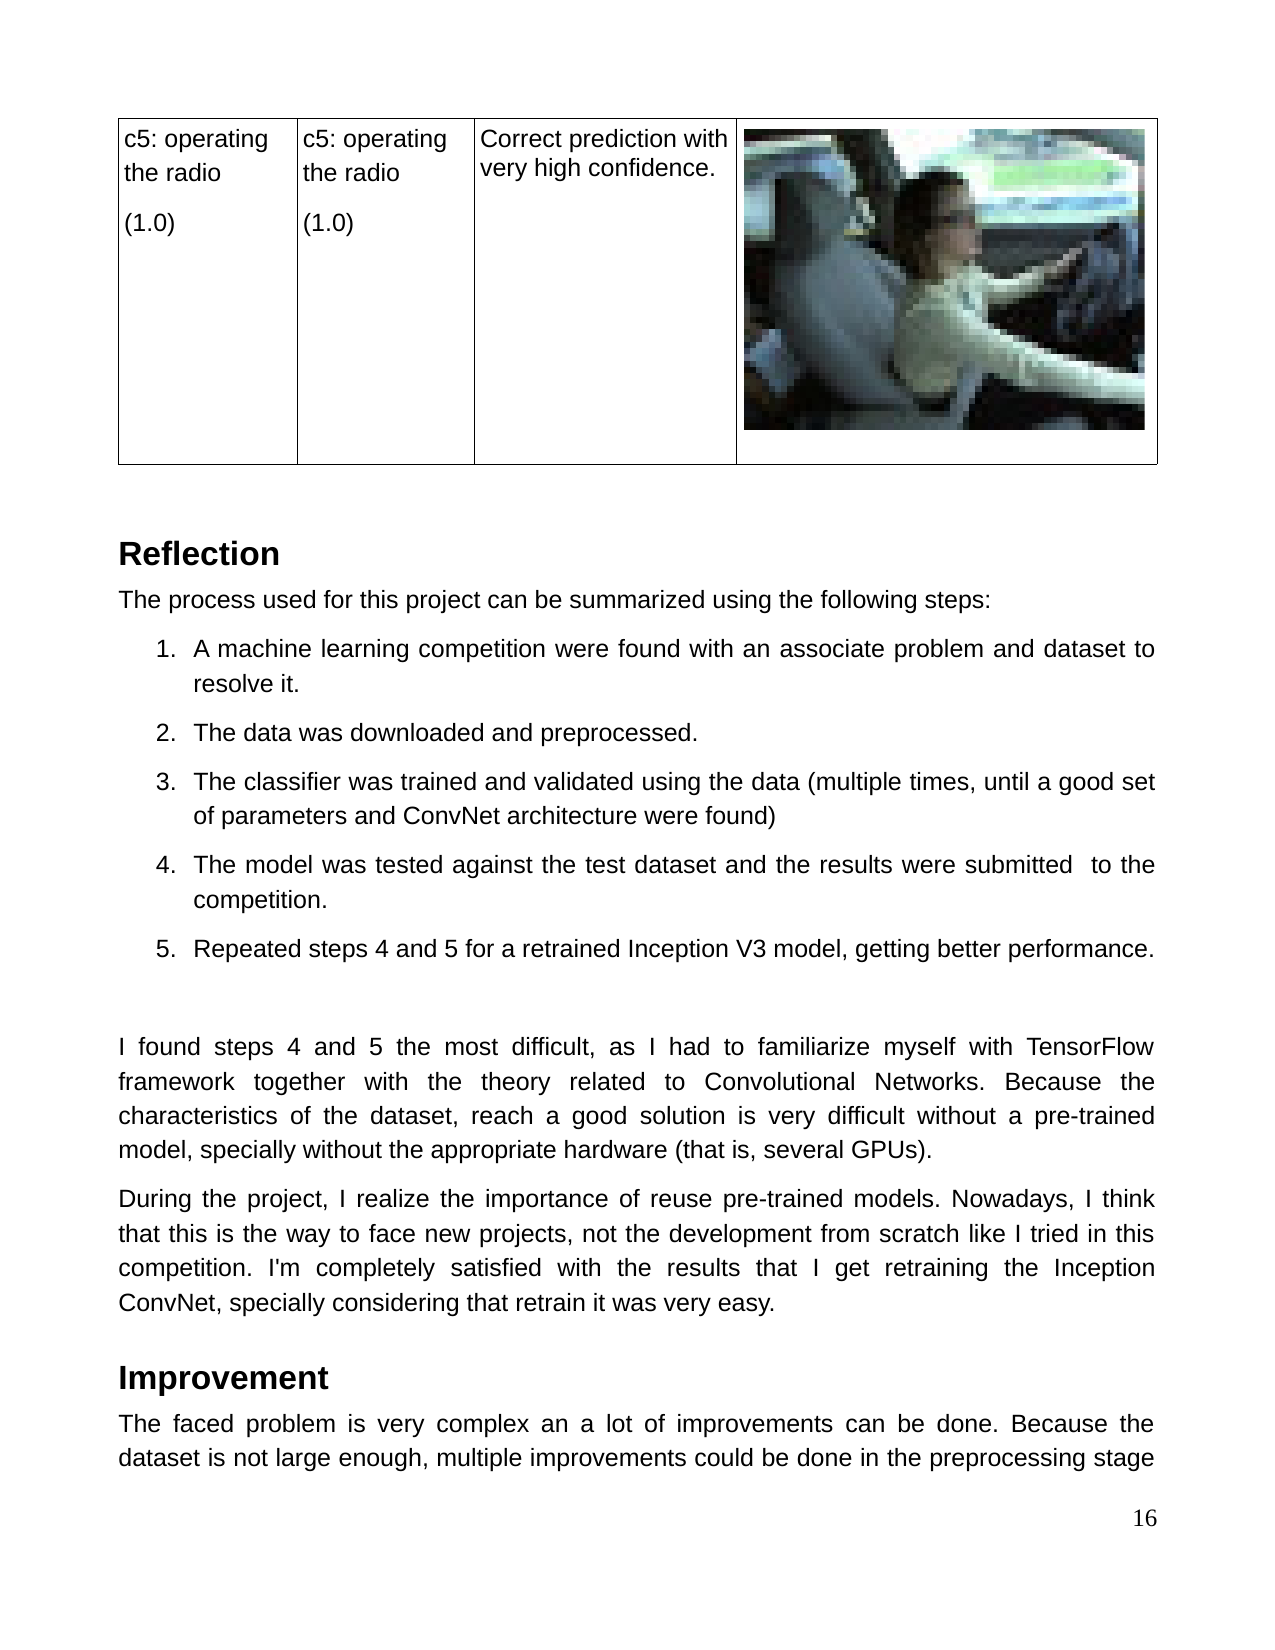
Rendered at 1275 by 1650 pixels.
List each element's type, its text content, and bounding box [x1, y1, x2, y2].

list Repeated steps 4 and 5 for a retrained Inception V3 model, getting better performance. [156, 934, 1157, 963]
list The model was tested against the test dataset and the results were submitted to the competition. [156, 850, 1157, 913]
subtitle Improvement [118, 1358, 1157, 1396]
text During the project, I realize the importance of reuse pre-trained models. Nowadays, I think that this is the way to face new projects, not the development from scratch like I tried in this competition. I'm completely satisfied with the results that I get retraining the Inception ConvNet, specially considering that retrain it was very easy. [118, 1184, 1157, 1317]
list The classifier was trained and validated using the data (multiple times, until a good set of parameters and ConvNet architecture were found) [156, 767, 1157, 830]
text I found steps 4 and 5 the most difficult, as I had to familiarize myself with TensorFlow framework together with the theory related to Convolutional Networks. Because the characteristics of the dataset, reach a good solution is very difficult without a pre-trained model, specially without the appropriate hardware (that is, several GPUs). [118, 1032, 1157, 1164]
picture [744, 129, 1145, 430]
subtitle Reflection [118, 534, 1157, 573]
list A machine learning competition were found with an associate problem and dataset to resolve it. [156, 634, 1157, 697]
table_cell [737, 430, 1157, 464]
text The faced problem is very complex an a lot of improvements can be done. Because the dataset is not large enough, multiple improvements could be done in the preprocessing stage [118, 1409, 1157, 1472]
table_cell c5: operating the radio (1.0) [119, 119, 297, 464]
text The process used for this project can be summarized using the following steps: [118, 585, 1157, 614]
table_cell [737, 119, 1157, 129]
table_cell Correct prediction with very high confidence. [475, 119, 736, 464]
table_cell [737, 130, 744, 429]
table_cell c5: operating the radio (1.0) [298, 119, 474, 464]
list The data was downloaded and preprocessed. [156, 718, 1157, 746]
table_cell [1145, 130, 1157, 429]
